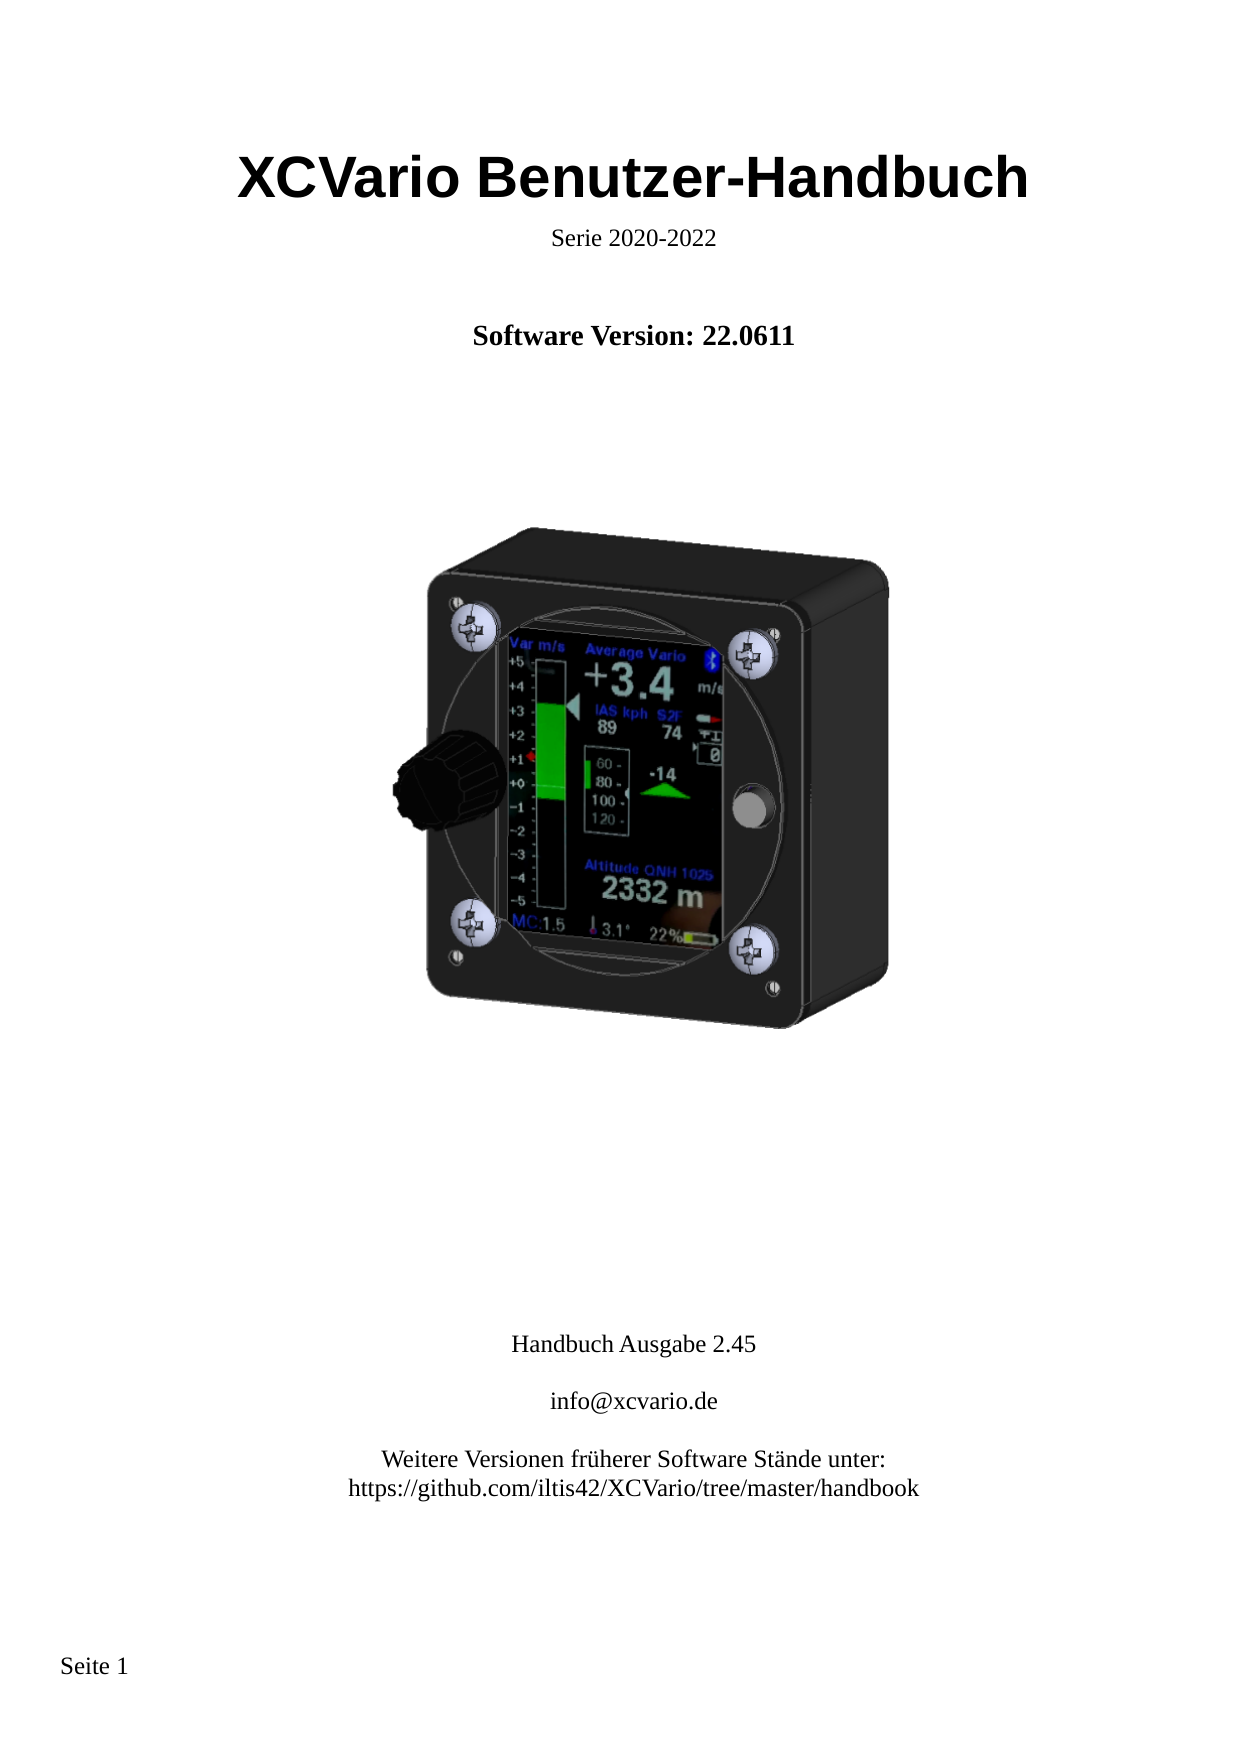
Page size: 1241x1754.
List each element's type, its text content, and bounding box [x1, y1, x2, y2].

title XCVario Benutzer-Handbuch [60, 143, 1207, 210]
text Weitere Versionen früherer Software Stände unter: [60, 1444, 1207, 1473]
text Software Version: 22.0611 [60, 318, 1207, 380]
text Serie 2020-2022 [60, 223, 1207, 251]
text https://github.com/iltis42/XCVario/tree/master/handbook [60, 1473, 1207, 1501]
picture [376, 498, 891, 1030]
text Handbuch Ausgabe 2.45 [60, 1329, 1207, 1358]
text info@xcvario.de [60, 1386, 1207, 1415]
